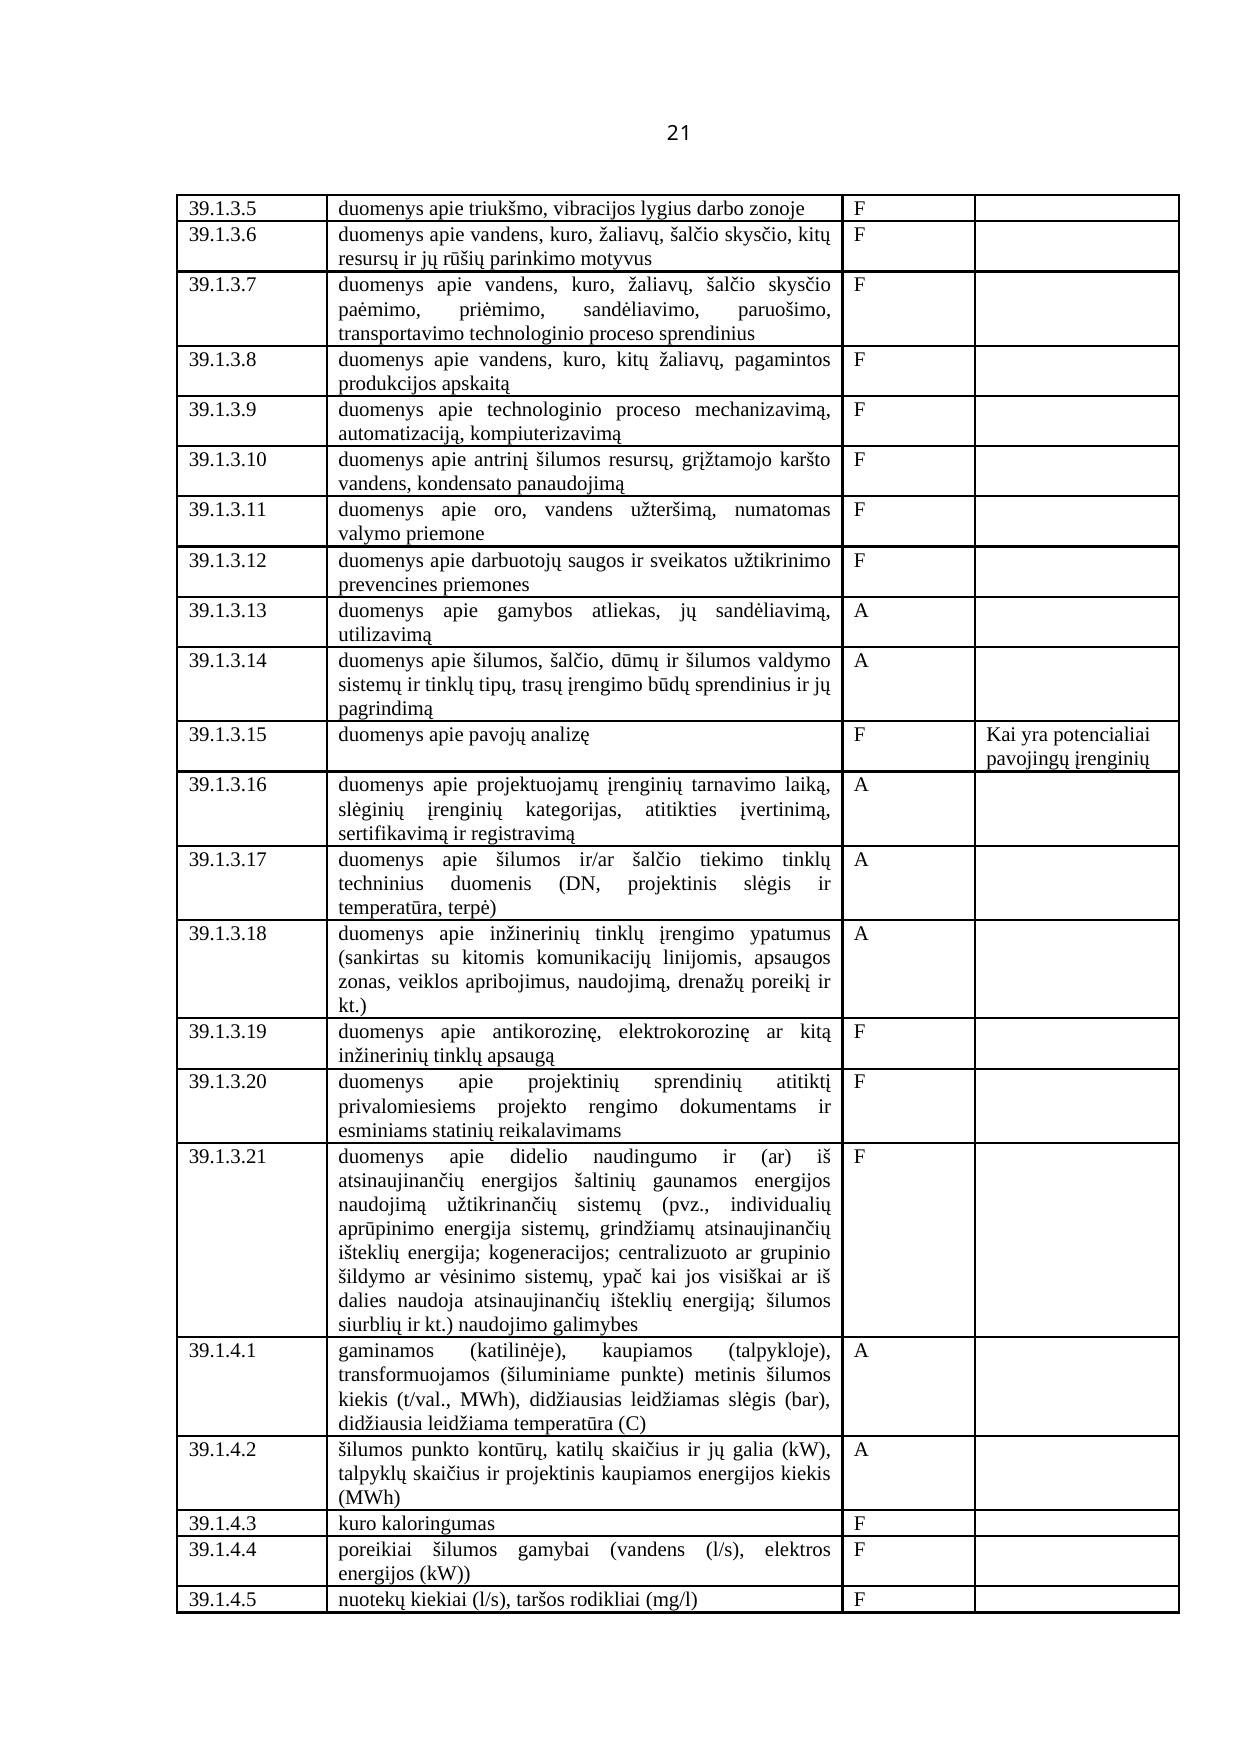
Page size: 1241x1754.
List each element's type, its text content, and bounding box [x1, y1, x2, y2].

table_cell duomenys apie technologinio proceso mechanizavimą, automatizaciją, kompiuterizavimą [328, 397, 841, 445]
table_cell duomenys apie vandens, kuro, žaliavų, šalčio skysčio paėmimo, priėmimo, sandėliavimo, paruošimo, transportavimo technologinio proceso sprendinius [328, 273, 841, 344]
table_cell [976, 921, 1178, 1017]
table_cell F [844, 548, 974, 596]
table_cell [976, 397, 1178, 445]
table_cell [976, 1587, 1178, 1611]
table_cell duomenys apie inžinerinių tinklų įrengimo ypatumus (sankirtas su kitomis komunikacijų linijomis, apsaugos zonas, veiklos apribojimus, naudojimą, drenažų poreikį ir kt.) [328, 921, 841, 1017]
table_cell duomenys apie vandens, kuro, žaliavų, šalčio skysčio, kitų resursų ir jų rūšių parinkimo motyvus [328, 222, 841, 270]
table_cell [976, 648, 1178, 720]
table_cell duomenys apie triukšmo, vibracijos lygius darbo zonoje [328, 196, 841, 220]
table_cell F [844, 1019, 974, 1067]
table_cell gaminamos (katilinėje), kaupiamos (talpykloje), transformuojamos (šiluminiame punkte) metinis šilumos kiekis (t/val., MWh), didžiausias leidžiamas slėgis (bar), didžiausia leidžiama temperatūra (C) [328, 1338, 841, 1434]
table_cell kuro kaloringumas [328, 1511, 841, 1535]
table_cell F [844, 1144, 974, 1336]
table_cell A [844, 921, 974, 1017]
table_cell F [844, 1587, 974, 1611]
table_cell A [844, 648, 974, 720]
table_cell 39.1.3.13 [178, 598, 326, 646]
table_cell 39.1.3.8 [178, 347, 326, 395]
table_cell [976, 1511, 1178, 1535]
table_cell F [844, 722, 974, 770]
table_cell 39.1.3.11 [178, 497, 326, 545]
table_cell duomenys apie darbuotojų saugos ir sveikatos užtikrinimo prevencines priemones [328, 548, 841, 596]
table_cell [976, 598, 1178, 646]
table_cell [976, 1537, 1178, 1585]
table_cell A [844, 1437, 974, 1509]
table_cell 39.1.3.7 [178, 273, 326, 344]
table_cell 39.1.3.19 [178, 1019, 326, 1067]
table_cell 39.1.4.2 [178, 1437, 326, 1509]
table_cell duomenys apie šilumos, šalčio, dūmų ir šilumos valdymo sistemų ir tinklų tipų, trasų įrengimo būdų sprendinius ir jų pagrindimą [328, 648, 841, 720]
table_cell [976, 1019, 1178, 1067]
table_cell 39.1.3.17 [178, 847, 326, 919]
table_cell duomenys apie didelio naudingumo ir (ar) iš atsinaujinančių energijos šaltinių gaunamos energijos naudojimą užtikrinančių sistemų (pvz., individualių aprūpinimo energija sistemų, grindžiamų atsinaujinančių išteklių energija; kogeneracijos; centralizuoto ar grupinio šildymo ar vėsinimo sistemų, ypač kai jos visiškai ar iš dalies naudoja atsinaujinančių išteklių energiją; šilumos siurblių ir kt.) naudojimo galimybes [328, 1144, 841, 1336]
table_cell F [844, 397, 974, 445]
table_cell A [844, 773, 974, 844]
table_cell [976, 1070, 1178, 1142]
table_cell poreikiai šilumos gamybai (vandens (l/s), elektros energijos (kW)) [328, 1537, 841, 1585]
table_cell duomenys apie antikorozinę, elektrokorozinę ar kitą inžinerinių tinklų apsaugą [328, 1019, 841, 1067]
table_cell duomenys apie projektuojamų įrenginių tarnavimo laiką, slėginių įrenginių kategorijas, atitikties įvertinimą, sertifikavimą ir registravimą [328, 773, 841, 844]
table_cell A [844, 847, 974, 919]
table_cell F [844, 347, 974, 395]
table_cell 39.1.4.1 [178, 1338, 326, 1434]
table_cell duomenys apie projektinių sprendinių atitiktį privalomiesiems projekto rengimo dokumentams ir esminiams statinių reikalavimams [328, 1070, 841, 1142]
table_cell [976, 847, 1178, 919]
table_cell 39.1.3.12 [178, 548, 326, 596]
table_cell 39.1.4.4 [178, 1537, 326, 1585]
table_cell 39.1.3.5 [178, 196, 326, 220]
table_cell duomenys apie pavojų analizę [328, 722, 841, 770]
table_cell 39.1.4.3 [178, 1511, 326, 1535]
table_cell 39.1.4.5 [178, 1587, 326, 1611]
table_cell [976, 273, 1178, 344]
table_cell F [844, 196, 974, 220]
table_cell [976, 548, 1178, 596]
table_cell F [844, 1511, 974, 1535]
table_cell [976, 1144, 1178, 1336]
table_cell [976, 497, 1178, 545]
table_cell A [844, 1338, 974, 1434]
table_cell 39.1.3.6 [178, 222, 326, 270]
table_cell [976, 773, 1178, 844]
table_cell 39.1.3.20 [178, 1070, 326, 1142]
table_cell [976, 1437, 1178, 1509]
table_cell F [844, 1070, 974, 1142]
table_cell 39.1.3.10 [178, 447, 326, 495]
table_cell 39.1.3.18 [178, 921, 326, 1017]
table_cell duomenys apie antrinį šilumos resursų, grįžtamojo karšto vandens, kondensato panaudojimą [328, 447, 841, 495]
table_cell [976, 1338, 1178, 1434]
table_cell 39.1.3.14 [178, 648, 326, 720]
table_cell duomenys apie šilumos ir/ar šalčio tiekimo tinklų techninius duomenis (DN, projektinis slėgis ir temperatūra, terpė) [328, 847, 841, 919]
table_cell Kai yra potencialiai pavojingų įrenginių [976, 722, 1178, 770]
table_cell 39.1.3.9 [178, 397, 326, 445]
table_cell 39.1.3.21 [178, 1144, 326, 1336]
table_cell [976, 196, 1178, 220]
table_cell šilumos punkto kontūrų, katilų skaičius ir jų galia (kW), talpyklų skaičius ir projektinis kaupiamos energijos kiekis (MWh) [328, 1437, 841, 1509]
table_cell F [844, 222, 974, 270]
table_cell duomenys apie vandens, kuro, kitų žaliavų, pagamintos produkcijos apskaitą [328, 347, 841, 395]
table_cell F [844, 497, 974, 545]
table_cell 39.1.3.16 [178, 773, 326, 844]
table_cell duomenys apie gamybos atliekas, jų sandėliavimą, utilizavimą [328, 598, 841, 646]
table_cell 39.1.3.15 [178, 722, 326, 770]
table_cell F [844, 273, 974, 344]
table_cell nuotekų kiekiai (l/s), taršos rodikliai (mg/l) [328, 1587, 841, 1611]
table_cell F [844, 447, 974, 495]
table_cell [976, 347, 1178, 395]
table_cell [976, 447, 1178, 495]
table_cell duomenys apie oro, vandens užteršimą, numatomas valymo priemone [328, 497, 841, 545]
table_cell [976, 222, 1178, 270]
table_cell A [844, 598, 974, 646]
table_cell F [844, 1537, 974, 1585]
